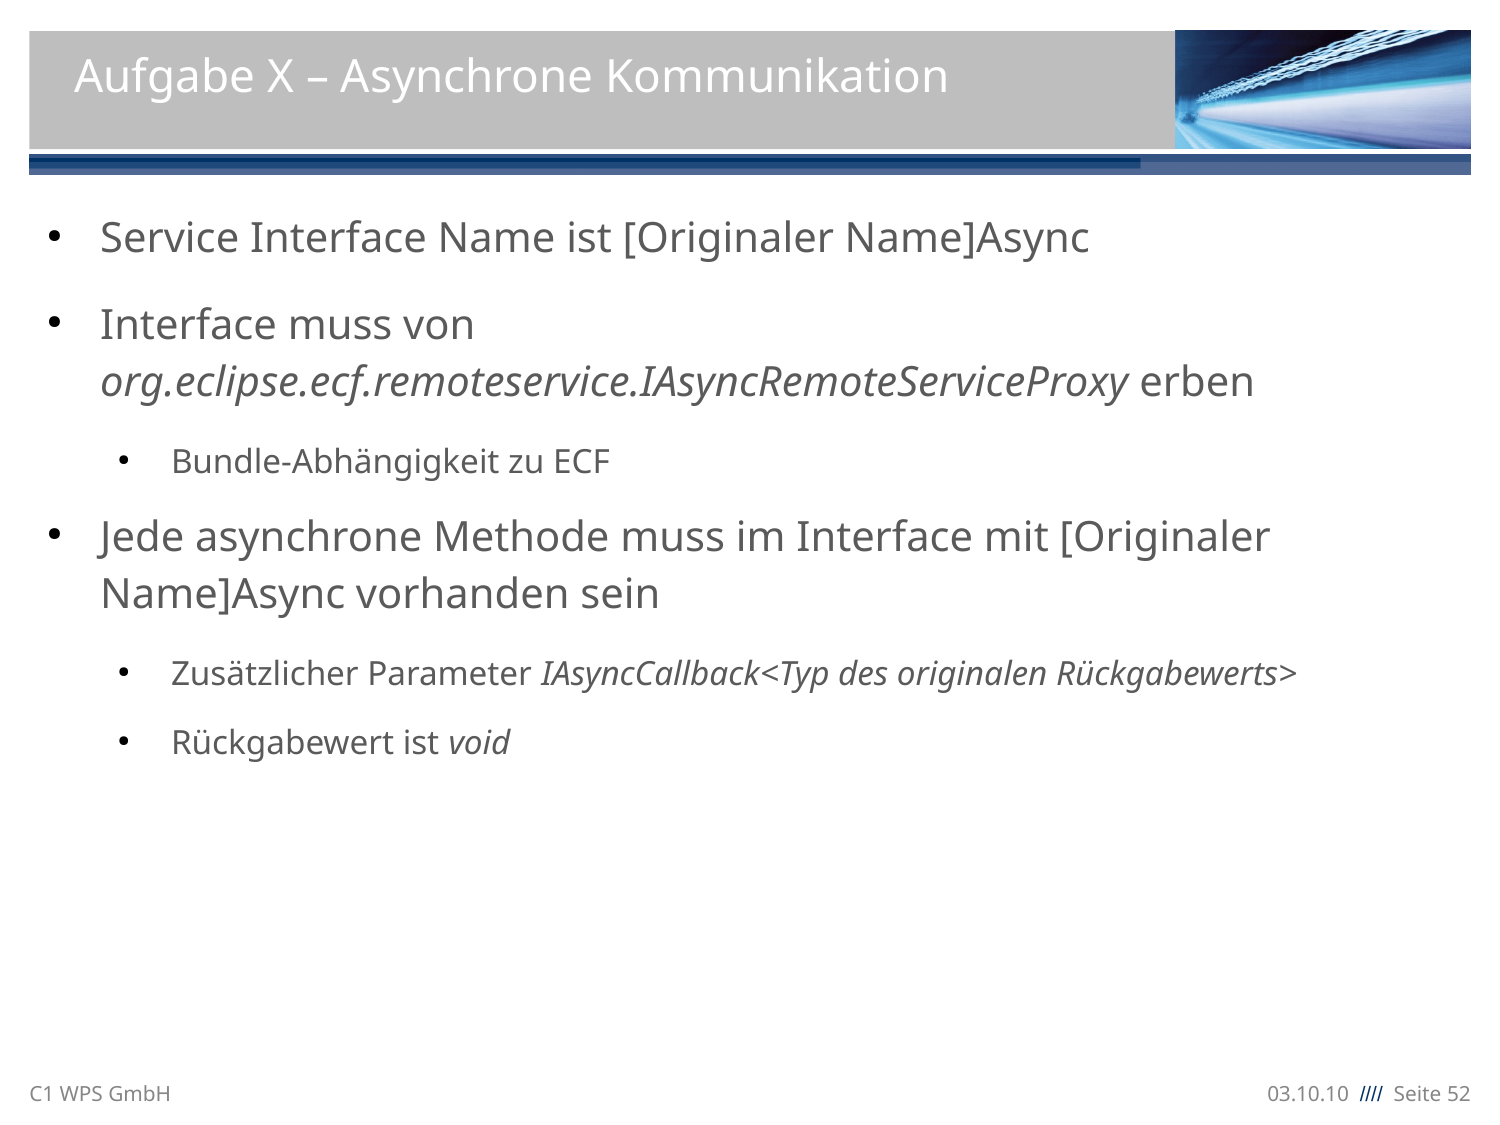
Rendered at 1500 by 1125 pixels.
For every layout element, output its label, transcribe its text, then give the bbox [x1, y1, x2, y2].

title Aufgabe X – Asynchrone Kommunikation [29, 31, 1176, 150]
picture [29, 154, 1471, 175]
list Service Interface Name ist [Originaler Name]Async Interface muss von org.eclipse.ecf.remoteservice.IAsyncRemoteServiceProxy erben Bundle-Abhängigkeit zu ECF Jede asynchrone Methode muss im Interface mit [Originaler Name]Async vorhanden sein Zusätzlicher Parameter IAsyncCallback<Typ des originalen Rückgabewerts> Rückgabewert ist void [29, 208, 1471, 1059]
picture [1175, 30, 1471, 149]
